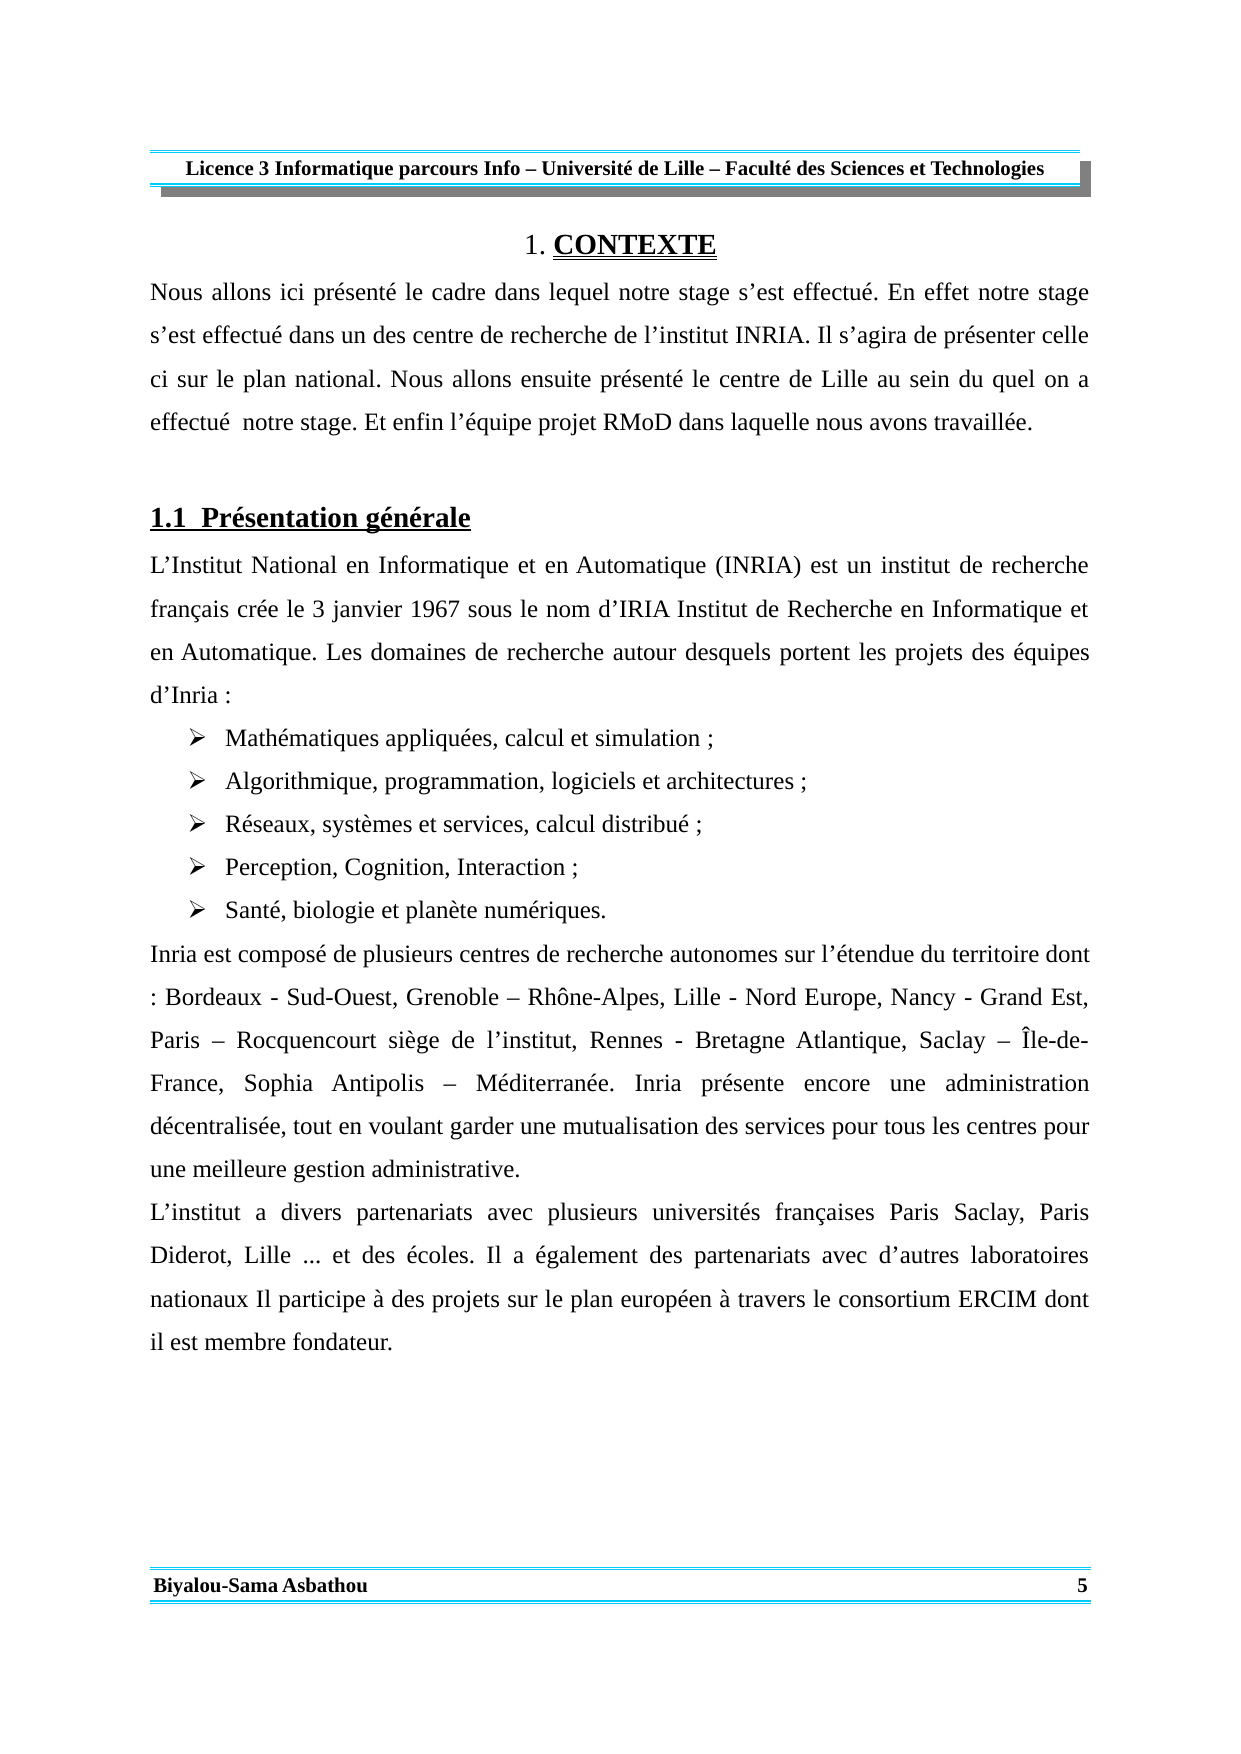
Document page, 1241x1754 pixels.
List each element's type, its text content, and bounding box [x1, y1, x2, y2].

text Inria est composé de plusieurs centres de recherche autonomes sur l’étendue du territoire dont : Bordeaux - Sud-Ouest, Grenoble – Rhône-Alpes, Lille - Nord Europe, Nancy - Grand Est, Paris – Rocquencourt siège de l’institut, Rennes - Bretagne Atlantique, Saclay – Île-de-France, Sophia Antipolis – Méditerranée. Inria présente encore une administration décentralisée, tout en voulant garder une mutualisation des services pour tous les centres pour une meilleure gestion administrative. [150, 939, 1091, 1183]
list Santé, biologie et planète numériques. [187, 896, 1091, 924]
list Perception, Cognition, Interaction ; [187, 852, 1091, 881]
list Réseaux, systèmes et services, calcul distribué ; [187, 809, 1091, 838]
list Mathématiques appliquées, calcul et simulation ; [187, 723, 1091, 752]
text L’institut a divers partenariats avec plusieurs universités françaises Paris Saclay, Paris Diderot, Lille ... et des écoles. Il a également des partenariats avec d’autres laboratoires nationaux Il participe à des projets sur le plan européen à travers le consortium ERCIM dont il est membre fondateur. [150, 1197, 1091, 1356]
text Nous allons ici présenté le cadre dans lequel notre stage s’est effectué. En effet notre stage s’est effectué dans un des centre de recherche de l’institut INRIA. Il s’agira de présenter celle ci sur le plan national. Nous allons ensuite présenté le centre de Lille au sein du quel on a effectué notre stage. Et enfin l’équipe projet RMoD dans laquelle nous avons travaillée. [150, 277, 1091, 436]
text 1. CONTEXTE [150, 227, 1091, 261]
text L’Institut National en Informatique et en Automatique (INRIA) est un institut de recherche français crée le 3 janvier 1967 sous le nom d’IRIA Institut de Recherche en Informatique et en Automatique. Les domaines de recherche autour desquels portent les projets des équipes d’Inria : [150, 551, 1091, 709]
list Algorithmique, programmation, logiciels et architectures ; [187, 766, 1091, 795]
text 1.1 Présentation générale [150, 500, 1091, 534]
